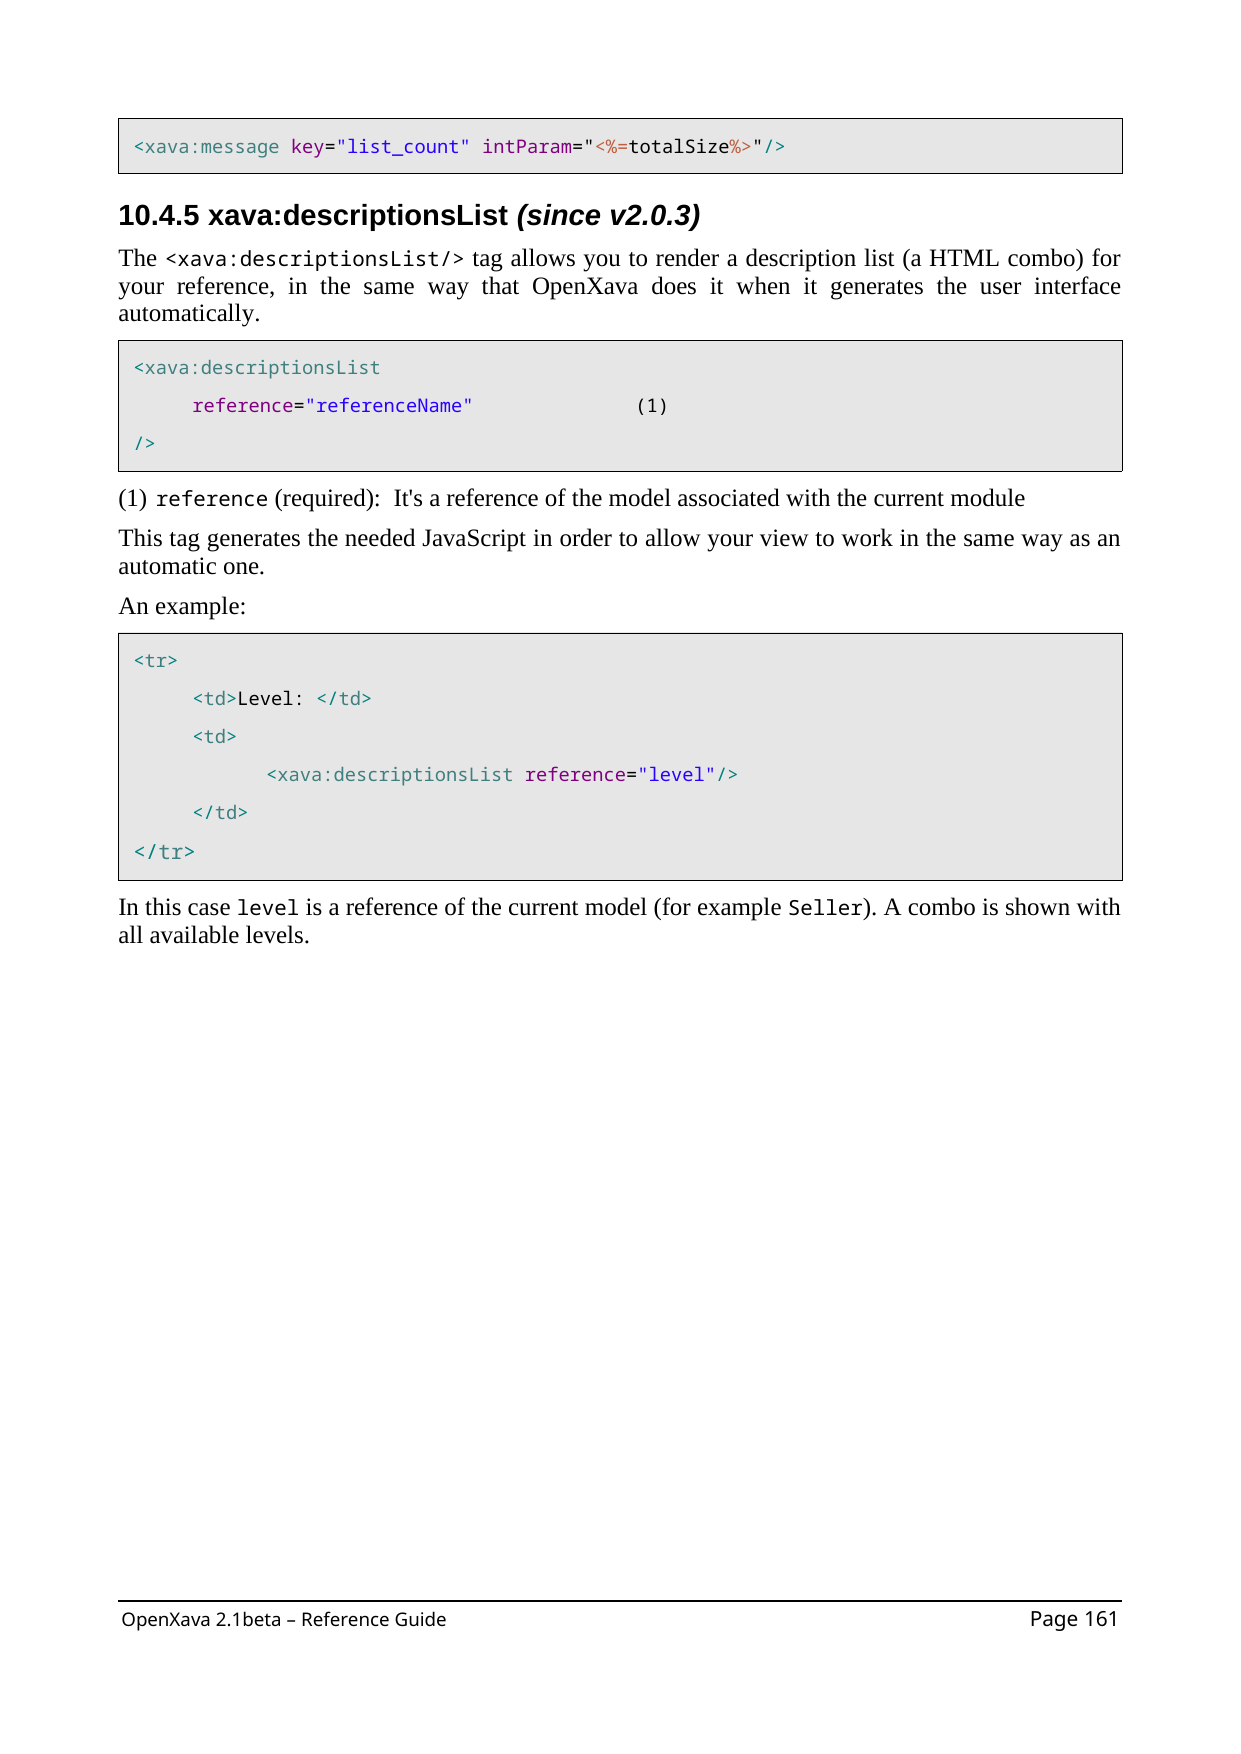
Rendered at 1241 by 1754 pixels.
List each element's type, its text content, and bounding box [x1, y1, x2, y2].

text This tag generates the needed JavaScript in order to allow your view to work in the same way as an automatic one. [118, 524, 1122, 580]
text <xava:message key="list_count" intParam="<%=totalSize%>"/> [119, 119, 1122, 173]
text In this case level is a reference of the current model (for example Seller). A combo is shown with all available levels. [118, 893, 1122, 949]
text <td> [119, 708, 1122, 747]
subtitle xava:descriptionsList (since v2.0.3) [118, 198, 1122, 231]
text The <xava:descriptionsList/> tag allows you to render a description list (a HTML combo) for your reference, in the same way that OpenXava does it when it generates the user interface automatically. [118, 244, 1122, 327]
text /> [119, 416, 1122, 471]
text <xava:descriptionsList [119, 341, 1122, 378]
text </tr> [119, 823, 1122, 880]
text <xava:descriptionsList reference="level"/> [119, 747, 1122, 784]
list reference (required): It's a reference of the model associated with the current module [118, 484, 1122, 512]
text <td>Level: </td> [119, 671, 1122, 708]
text </td> [119, 784, 1122, 823]
text <tr> [119, 634, 1122, 671]
text reference="referenceName" (1) [119, 378, 1122, 416]
text An example: [118, 592, 1122, 620]
